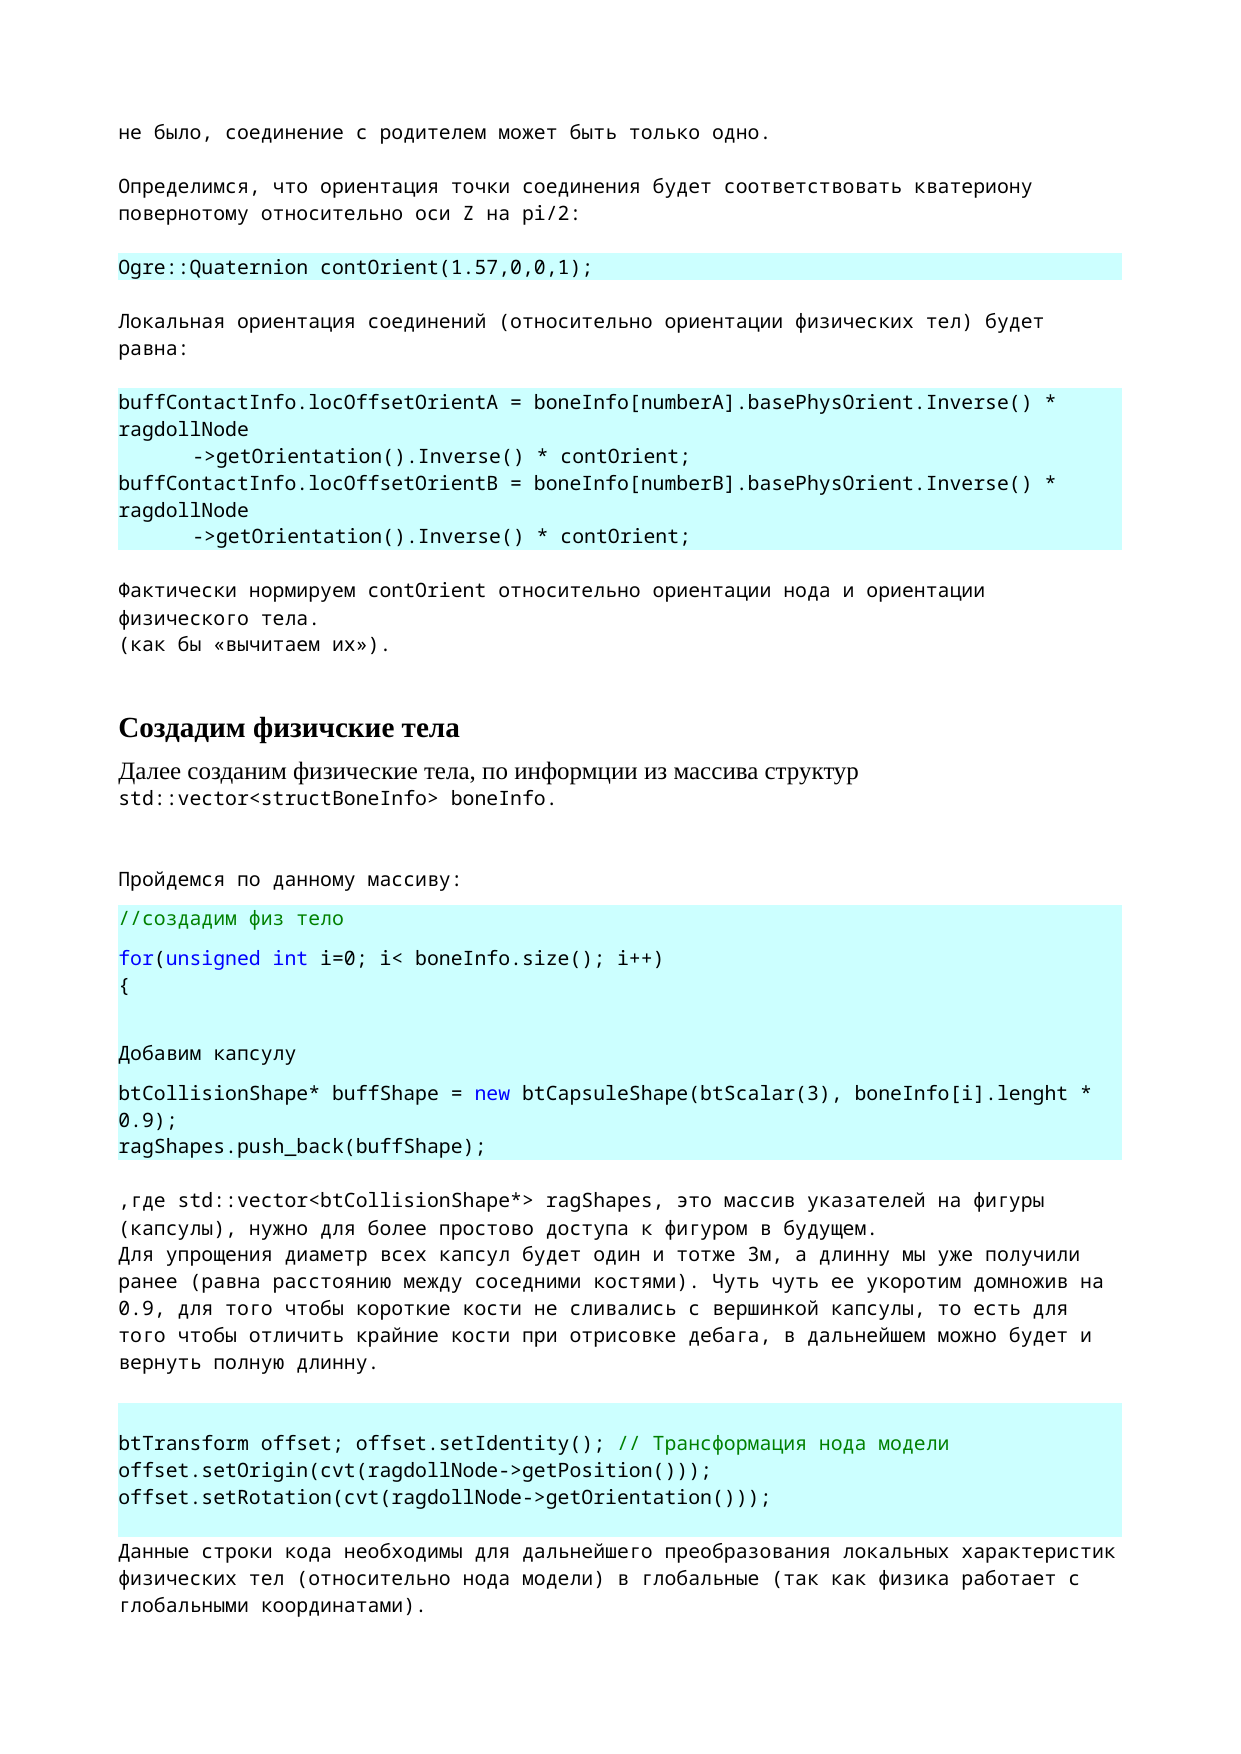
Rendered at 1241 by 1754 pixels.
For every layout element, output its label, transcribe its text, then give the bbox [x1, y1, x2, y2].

text offset.setRotation(cvt(ragdollNode->getOrientation())); [118, 1483, 1122, 1511]
text Далее созданим физические тела, по информции из массива структур std::vector<structBoneInfo> boneInfo. [118, 756, 1122, 811]
text //создадим физ тело [118, 905, 1122, 932]
text { [118, 971, 1122, 998]
text Данные строки кода необходимы для дальнейшего преобразования локальных характеристик физических тел (относительно нода модели) в глобальные (так как физика работает с глобальными координатами). [118, 1537, 1122, 1618]
text buffContactInfo.locOffsetOrientB = boneInfo[numberB].basePhysOrient.Inverse() * ragdollNode [118, 469, 1122, 523]
text ragShapes.push_back(buffShape); [118, 1133, 1122, 1160]
text offset.setOrigin(cvt(ragdollNode->getPosition())); [118, 1457, 1122, 1483]
text buffContactInfo.locOffsetOrientA = boneInfo[numberA].basePhysOrient.Inverse() * ragdollNode [118, 388, 1122, 442]
text ->getOrientation().Inverse() * contOrient; [118, 442, 1122, 469]
text ,где std::vector<btCollisionShape*> ragShapes, это массив указателей на фигуры (капсулы), нужно для более простово доступа к фигуром в будущем. [118, 1187, 1122, 1241]
text (как бы «вычитаем их»). [118, 631, 1122, 658]
text Ogre::Quaternion contOrient(1.57,0,0,1); [118, 253, 1122, 280]
text Пройдемся по данному массиву: [118, 865, 1122, 892]
text Определимся, что ориентация точки соединения будет соответствовать кватериону повернотому относительно оси Z на pi/2: [118, 172, 1122, 226]
text не было, соединение с родителем может быть только одно. [118, 118, 1122, 145]
text Добавим капсулу [118, 1039, 1122, 1066]
text Фактически нормируем contOrient относительно ориентации нода и ориентации физического тела. [118, 577, 1122, 631]
text for(unsigned int i=0; i< boneInfo.size(); i++) [118, 944, 1122, 971]
text Локальная ориентация соединений (относительно ориентации физических тел) будет равна: [118, 307, 1122, 361]
text ->getOrientation().Inverse() * contOrient; [118, 523, 1122, 550]
text btTransform offset; offset.setIdentity(); // Трансформация нода модели [118, 1429, 1122, 1457]
text Для упрощения диаметр всех капсул будет один и тотже 3м, а длинну мы уже получили ранее (равна расстоянию между соседними костями). Чуть чуть ее укоротим домножив на 0.9, для того чтобы короткие кости не сливались с вершинкой капсулы, то есть для того чтобы отличить крайние кости при отрисовке дебага, в дальнейшем можно будет и вернуть полную длинну. [118, 1241, 1122, 1376]
text btCollisionShape* buffShape = new btCapsuleShape(btScalar(3), boneInfo[i].lenght * 0.9); [118, 1079, 1122, 1133]
subtitle Создадим физичские тела [118, 710, 1122, 743]
